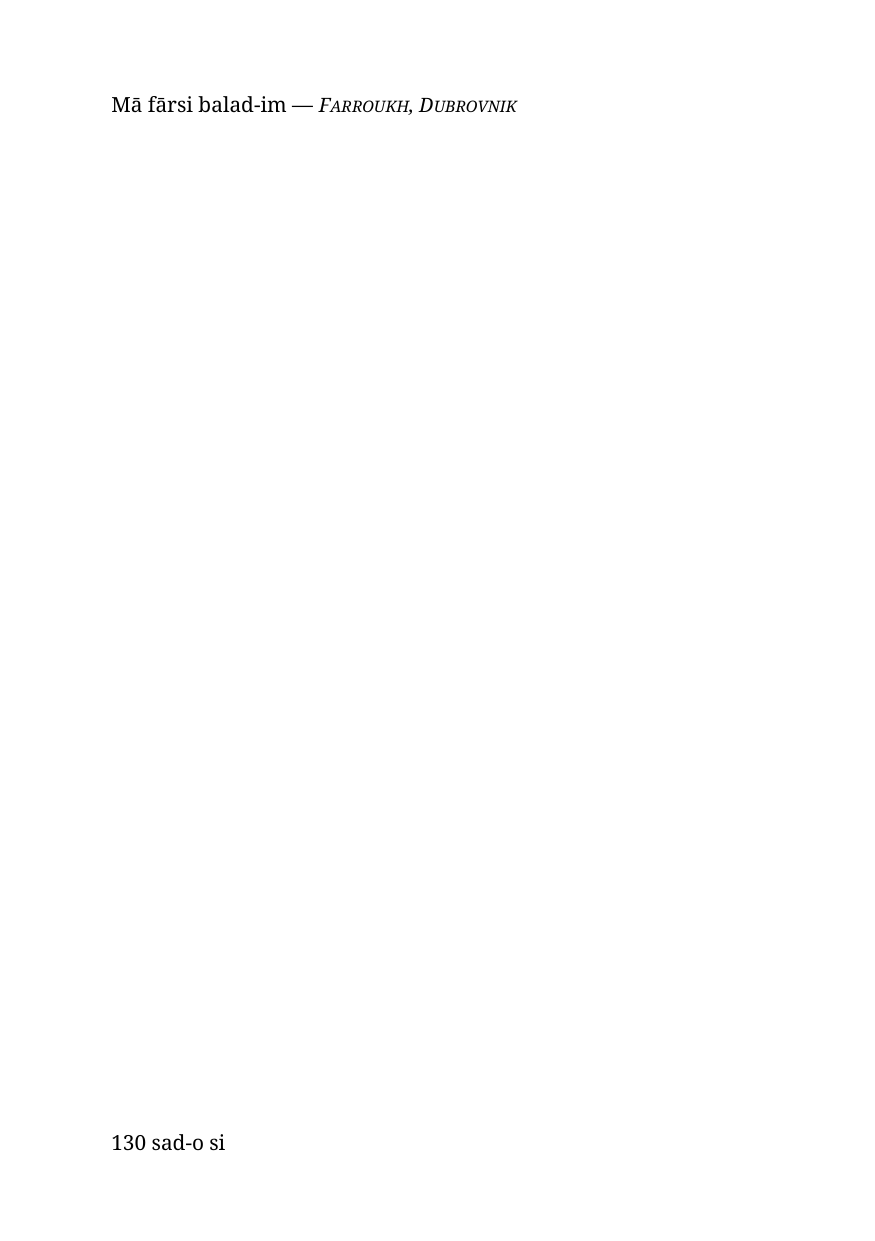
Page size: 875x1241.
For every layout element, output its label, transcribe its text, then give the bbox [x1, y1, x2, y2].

text 130 sad-o si [111, 1128, 763, 1157]
